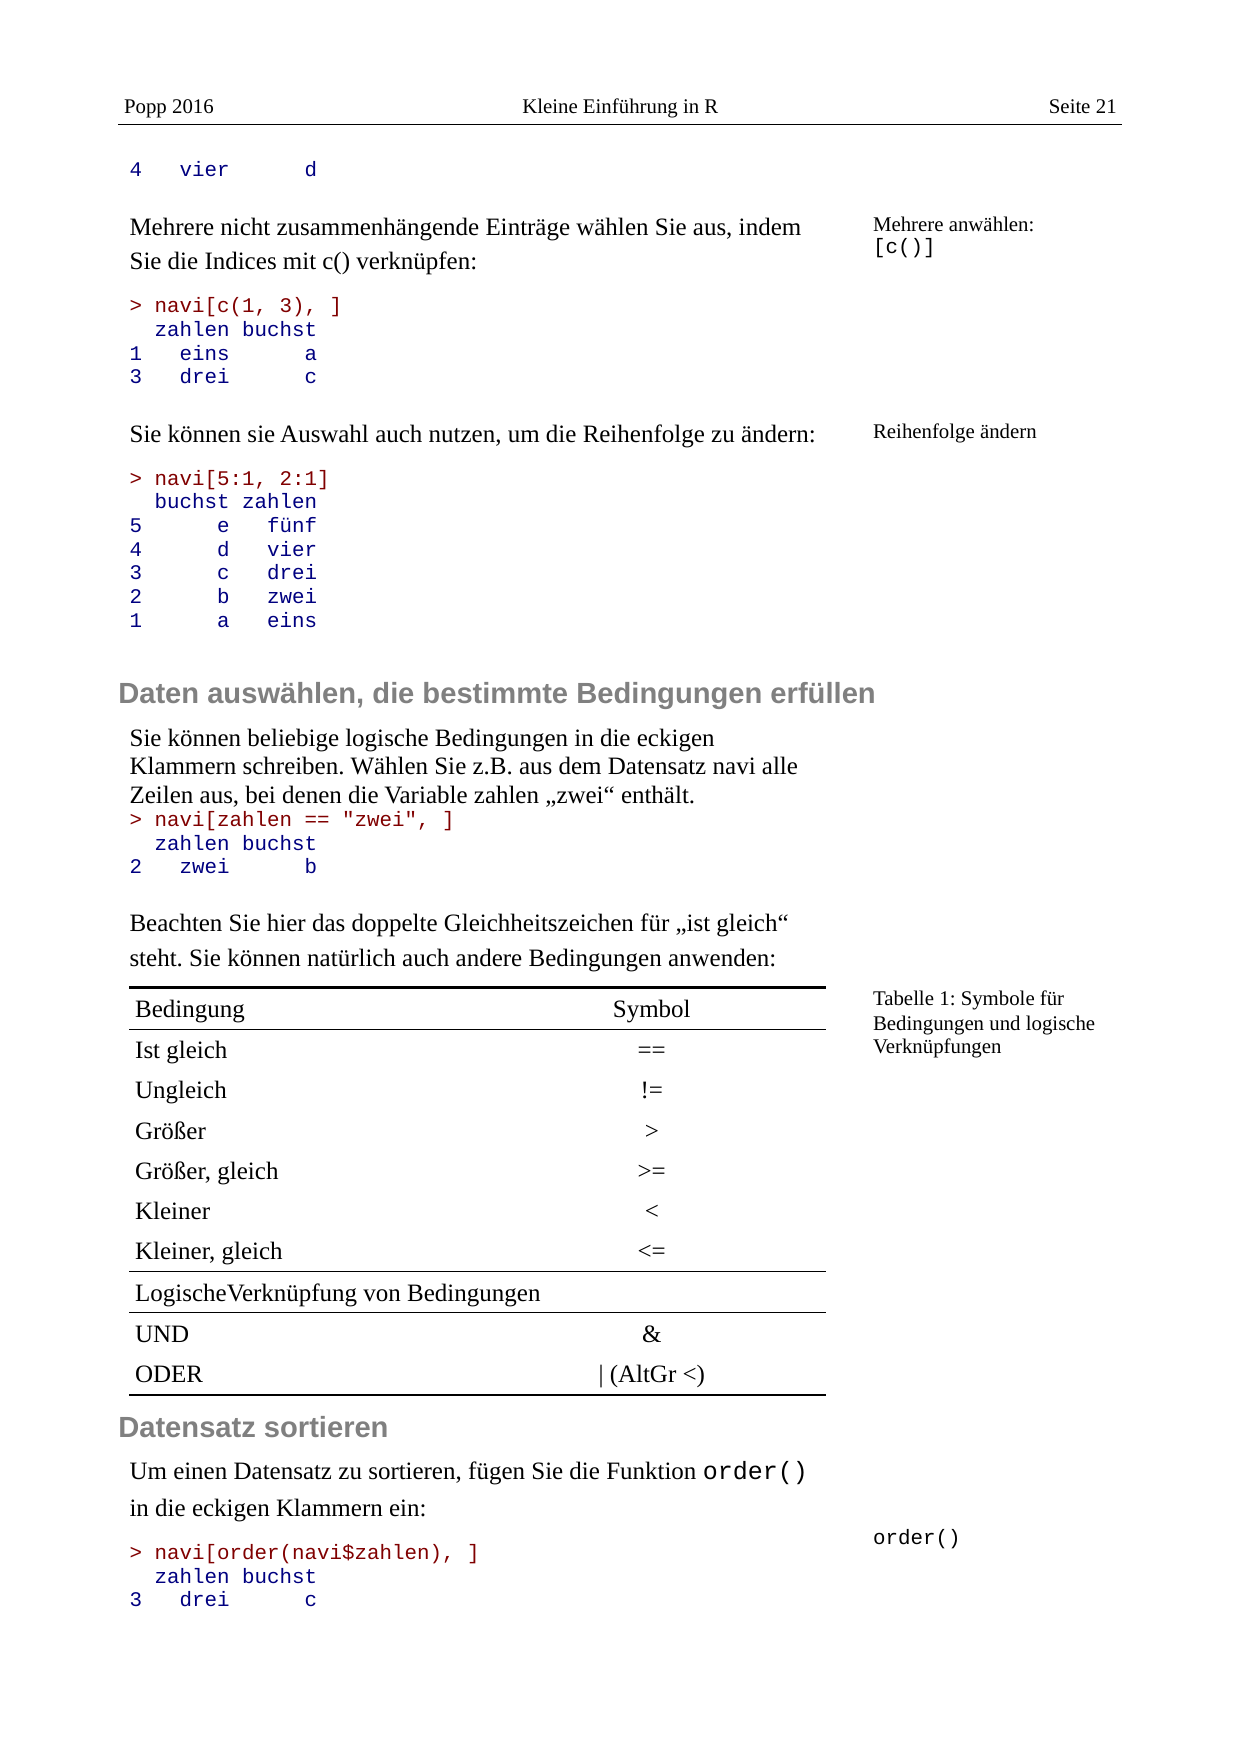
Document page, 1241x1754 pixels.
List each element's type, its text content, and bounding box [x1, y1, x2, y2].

table_cell Mehrere nicht zusammenhängende Einträge wählen Sie aus, indem Sie die Indices mit c() verknüpfen: > navi[c(1, 3), ] zahlen buchst 1 eins a 3 drei c [129, 212, 855, 419]
subtitle Daten auswählen, die bestimmte Bedingungen erfüllen [118, 677, 1122, 710]
table_cell Ist gleich [129, 1030, 477, 1070]
table_header Um einen Datensatz zu sortieren, fügen Sie die Funktion order() in die eckigen Klammern ein: > navi[order(navi$zahlen), ] zahlen buchst 3 drei c [129, 1456, 855, 1613]
table_cell Größer [129, 1110, 477, 1150]
table_cell Größer, gleich [129, 1150, 477, 1191]
subtitle Datensatz sortieren [118, 1410, 1122, 1444]
table_cell LogischeVerknüpfung von Bedingungen [129, 1272, 826, 1312]
table_cell < [478, 1191, 826, 1231]
table_cell ODER [129, 1354, 477, 1394]
table_cell > [478, 1110, 826, 1150]
table_cell Sie können sie Auswahl auch nutzen, um die Reihenfolge zu ändern: > navi[5:1, 2:1] buchst zahlen 5 e fünf 4 d vier 3 c drei 2 b zwei 1 a eins [129, 419, 855, 662]
table_cell & [478, 1313, 826, 1353]
table_header Symbol [478, 989, 826, 1029]
table_cell == [478, 1030, 826, 1070]
table_header [855, 723, 1123, 908]
table_header Bedingung [129, 989, 477, 1029]
table_cell 4 vier d [129, 159, 855, 212]
table_cell != [478, 1070, 826, 1110]
table_cell Mehrere anwählen: [c()] [855, 212, 1123, 419]
table_cell | (AltGr <) [478, 1354, 826, 1394]
table_cell Kleiner, gleich [129, 1231, 477, 1271]
table_cell Ungleich [129, 1070, 477, 1110]
table_cell Reihenfolge ändern [855, 419, 1123, 662]
table_header order() [855, 1456, 1123, 1613]
table_cell Tabelle 1: Symbole für Bedingungen und logische Verknüpfungen [855, 986, 1123, 1396]
table_cell Kleiner [129, 1191, 477, 1231]
table_cell [855, 159, 1123, 212]
table_cell Beachten Sie hier das doppelte Gleichheitszeichen für „ist gleich“ steht. Sie können natürlich auch andere Bedingungen anwenden: [129, 909, 855, 986]
table_cell >= [478, 1150, 826, 1191]
table_header Sie können beliebige logische Bedingungen in die eckigen Klammern schreiben. Wählen Sie z.B. aus dem Datensatz navi alle Zeilen aus, bei denen die Variable zahlen „zwei“ enthält. > navi[zahlen == "zwei", ] zahlen buchst 2 zwei b [129, 723, 855, 908]
table_cell UND [129, 1313, 477, 1353]
table_cell [129, 986, 855, 1396]
table_cell [855, 909, 1123, 986]
table_cell <= [478, 1231, 826, 1271]
